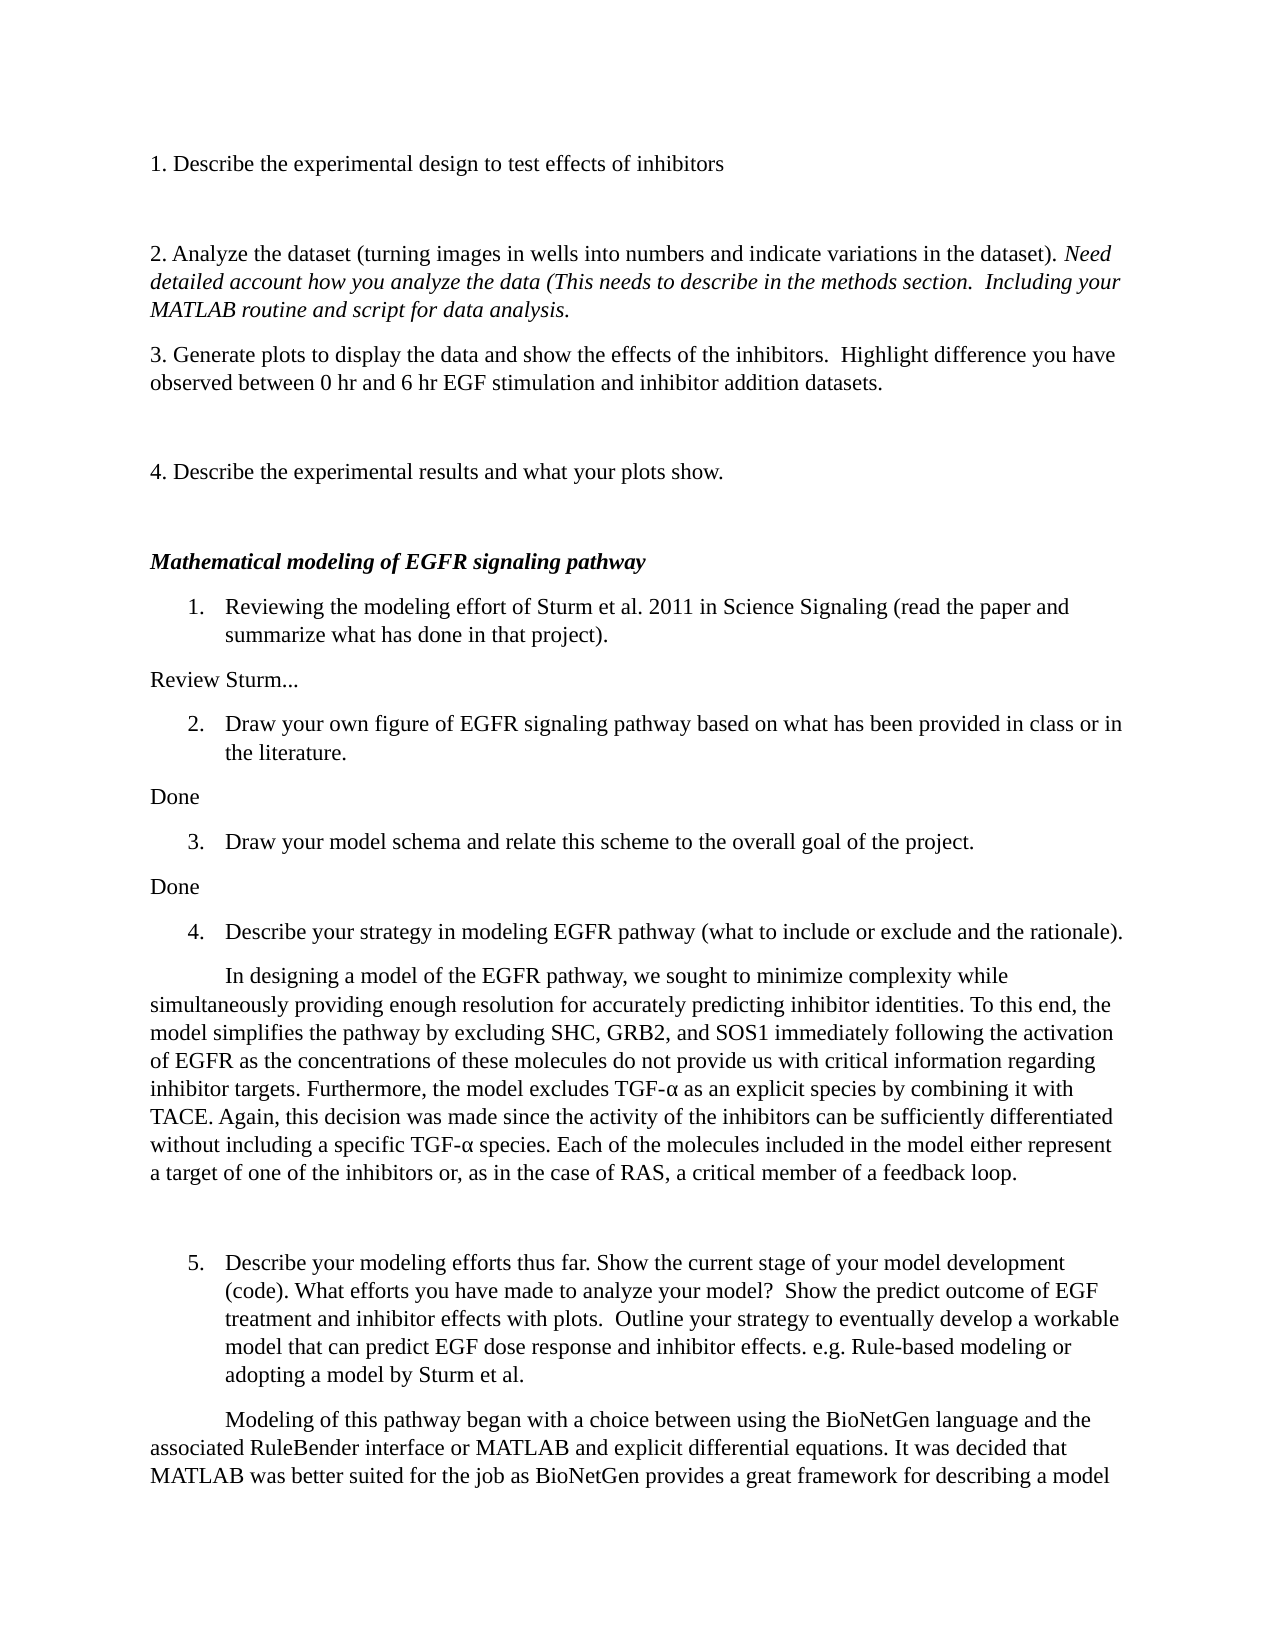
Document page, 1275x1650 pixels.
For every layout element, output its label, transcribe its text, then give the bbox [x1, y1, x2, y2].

text Mathematical modeling of EGFR signaling pathway [150, 548, 1125, 574]
text In designing a model of the EGFR pathway, we sought to minimize complexity while simultaneously providing enough resolution for accurately predicting inhibitor identities. To this end, the model simplifies the pathway by excluding SHC, GRB2, and SOS1 immediately following the activation of EGFR as the concentrations of these molecules do not provide us with critical information regarding inhibitor targets. Furthermore, the model excludes TGF-α as an explicit species by combining it with TACE. Again, this decision was made since the activity of the inhibitors can be sufficiently differentiated without including a specific TGF-α species. Each of the molecules included in the model either represent a target of one of the inhibitors or, as in the case of RAS, a critical member of a feedback loop. [150, 962, 1125, 1186]
text 3. Generate plots to display the data and show the effects of the inhibitors. Highlight difference you have observed between 0 hr and 6 hr EGF stimulation and inhibitor addition datasets. [150, 341, 1125, 395]
list Reviewing the modeling effort of Sturm et al. 2011 in Science Signaling (read the paper and summarize what has done in that project). [187, 593, 1125, 647]
list Describe your strategy in modeling EGFR pathway (what to include or exclude and the rationale). [187, 918, 1125, 944]
list Draw your own figure of EGFR signaling pathway based on what has been provided in class or in the literature. [187, 710, 1125, 765]
text 4. Describe the experimental results and what your plots show. [150, 458, 1125, 485]
text Done [150, 873, 1125, 899]
list Describe your modeling efforts thus far. Show the current stage of your model development (code). What efforts you have made to analyze your model? Show the predict outcome of EGF treatment and inhibitor effects with plots. Outline your strategy to eventually develop a workable model that can predict EGF dose response and inhibitor effects. e.g. Rule-based modeling or adopting a model by Sturm et al. [187, 1249, 1125, 1388]
list Draw your model schema and relate this scheme to the overall goal of the project. [187, 828, 1125, 854]
text 2. Analyze the dataset (turning images in wells into numbers and indicate variations in the dataset). Need detailed account how you analyze the data (This needs to describe in the methods section. Including your MATLAB routine and script for data analysis. [150, 239, 1125, 322]
text Modeling of this pathway began with a choice between using the BioNetGen language and the associated RuleBender interface or MATLAB and explicit differential equations. It was decided that MATLAB was better suited for the job as BioNetGen provides a great framework for describing a model [150, 1406, 1125, 1489]
text Review Sturm... [150, 666, 1125, 692]
text Done [150, 783, 1125, 810]
text 1. Describe the experimental design to test effects of inhibitors [150, 150, 1125, 176]
